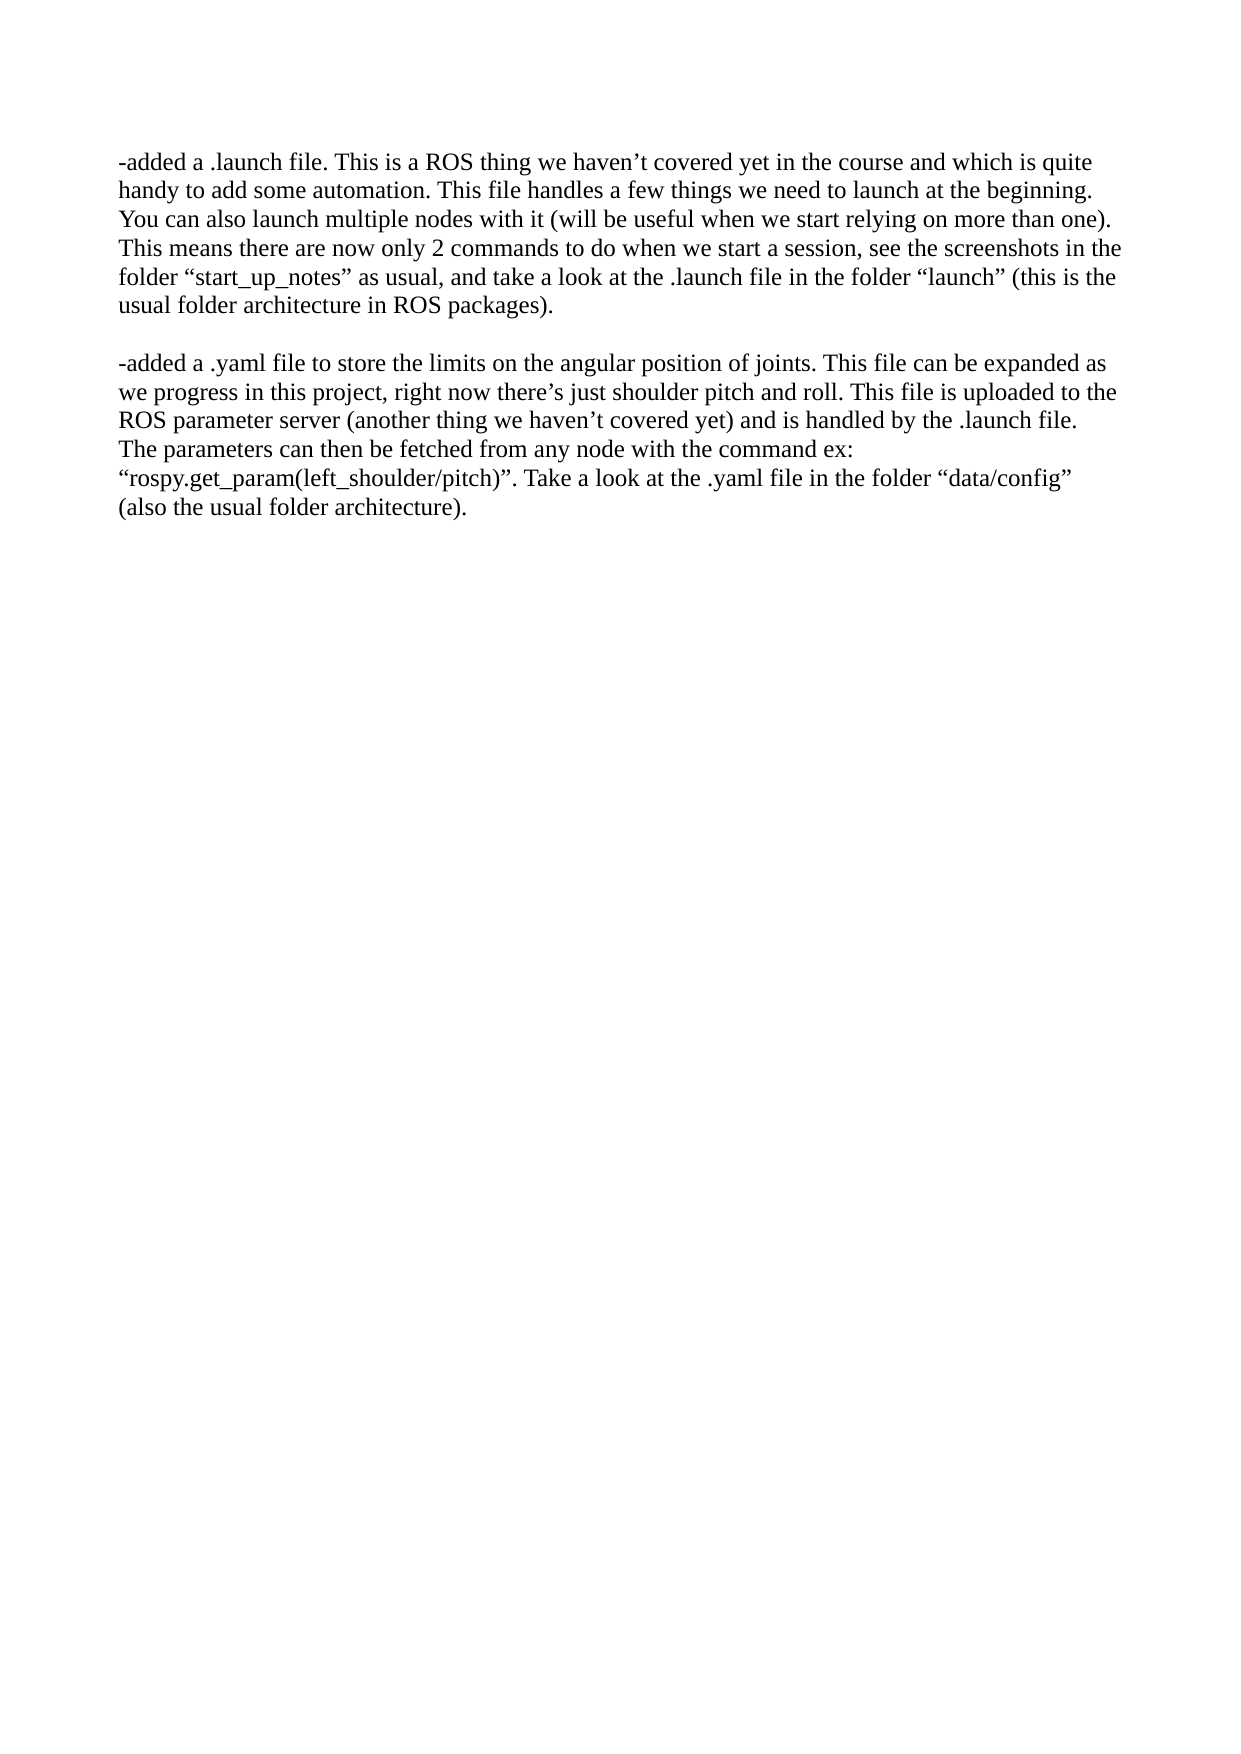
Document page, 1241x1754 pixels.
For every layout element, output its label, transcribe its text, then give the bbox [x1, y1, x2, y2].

text -added a .yaml file to store the limits on the angular position of joints. This file can be expanded as we progress in this project, right now there’s just shoulder pitch and roll. This file is uploaded to the ROS parameter server (another thing we haven’t covered yet) and is handled by the .launch file. The parameters can then be fetched from any node with the command ex: “rospy.get_param(left_shoulder/pitch)”. Take a look at the .yaml file in the folder “data/config” (also the usual folder architecture). [118, 348, 1122, 521]
text -added a .launch file. This is a ROS thing we haven’t covered yet in the course and which is quite handy to add some automation. This file handles a few things we need to launch at the beginning. You can also launch multiple nodes with it (will be useful when we start relying on more than one). This means there are now only 2 commands to do when we start a session, see the screenshots in the folder “start_up_notes” as usual, and take a look at the .launch file in the folder “launch” (this is the usual folder architecture in ROS packages). [118, 147, 1122, 319]
